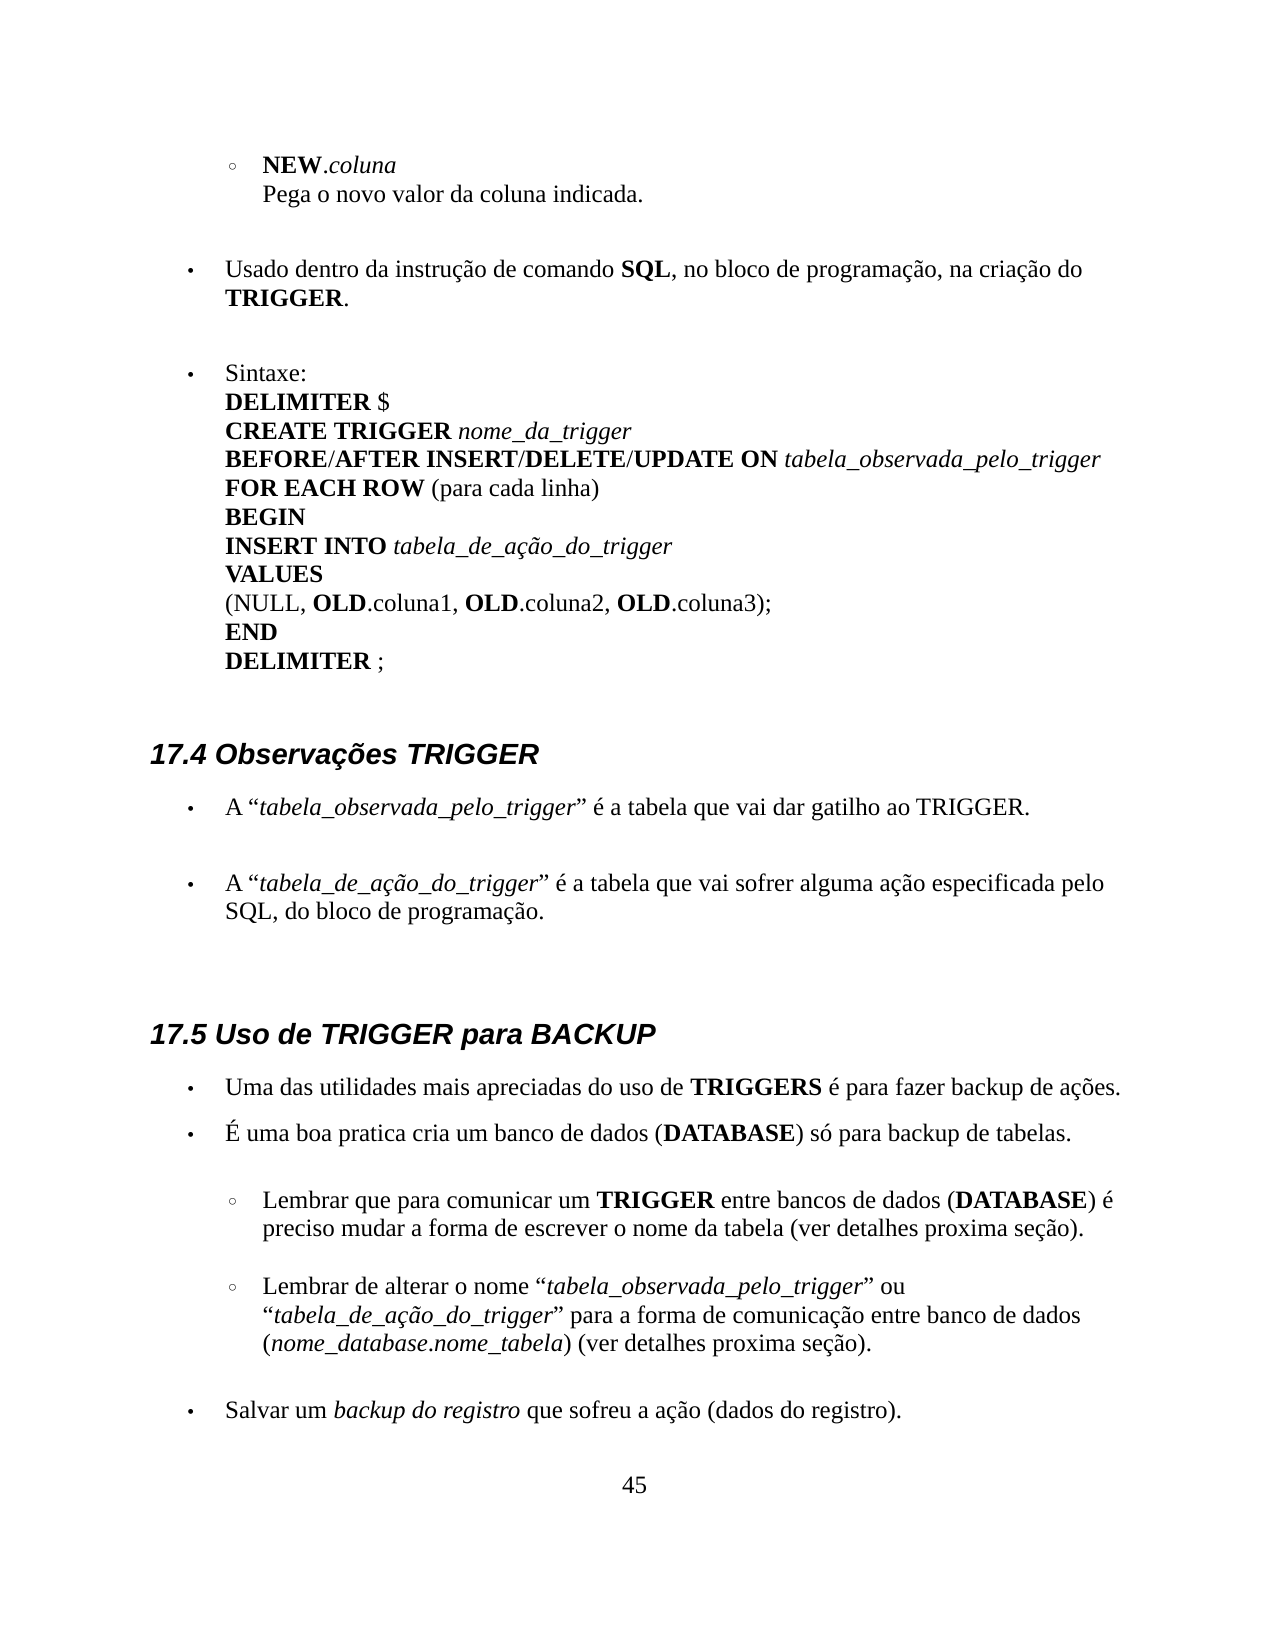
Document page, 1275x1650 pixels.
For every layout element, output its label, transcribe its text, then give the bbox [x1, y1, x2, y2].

list Uma das utilidades mais apreciadas do uso de TRIGGERS é para fazer backup de ações. [187, 1072, 1125, 1100]
list A “tabela_de_ação_do_trigger” é a tabela que vai sofrer alguma ação especificada pelo SQL, do bloco de programação. [187, 868, 1125, 954]
list Sintaxe: DELIMITER $ CREATE TRIGGER nome_da_trigger BEFORE/AFTER INSERT/DELETE/UPDATE ON tabela_observada_pelo_trigger FOR EACH ROW (para cada linha) BEGIN INSERT INTO tabela_de_ação_do_trigger VALUES (NULL, OLD.coluna1, OLD.coluna2, OLD.coluna3); END DELIMITER ; [187, 358, 1125, 703]
list Usado dentro da instrução de comando SQL, no bloco de programação, na criação do TRIGGER. [187, 254, 1125, 340]
list Lembrar de alterar o nome “tabela_observada_pelo_trigger” ou “tabela_de_ação_do_trigger” para a forma de comunicação entre banco de dados (nome_database.nome_tabela) (ver detalhes proxima seção). [225, 1271, 1125, 1386]
list É uma boa pratica cria um banco de dados (DATABASE) só para backup de tabelas. [187, 1118, 1125, 1176]
list Salvar um backup do registro que sofreu a ação (dados do registro). [187, 1395, 1125, 1424]
subtitle 17.5 Uso de TRIGGER para BACKUP [150, 1017, 1125, 1050]
list A “tabela_observada_pelo_trigger” é a tabela que vai dar gatilho ao TRIGGER. [187, 792, 1125, 850]
list NEW.coluna Pega o novo valor da coluna indicada. [225, 150, 1125, 236]
subtitle 17.4 Observações TRIGGER [150, 737, 1125, 771]
list Lembrar que para comunicar um TRIGGER entre bancos de dados (DATABASE) é preciso mudar a forma de escrever o nome da tabela (ver detalhes proxima seção). [225, 1185, 1125, 1271]
